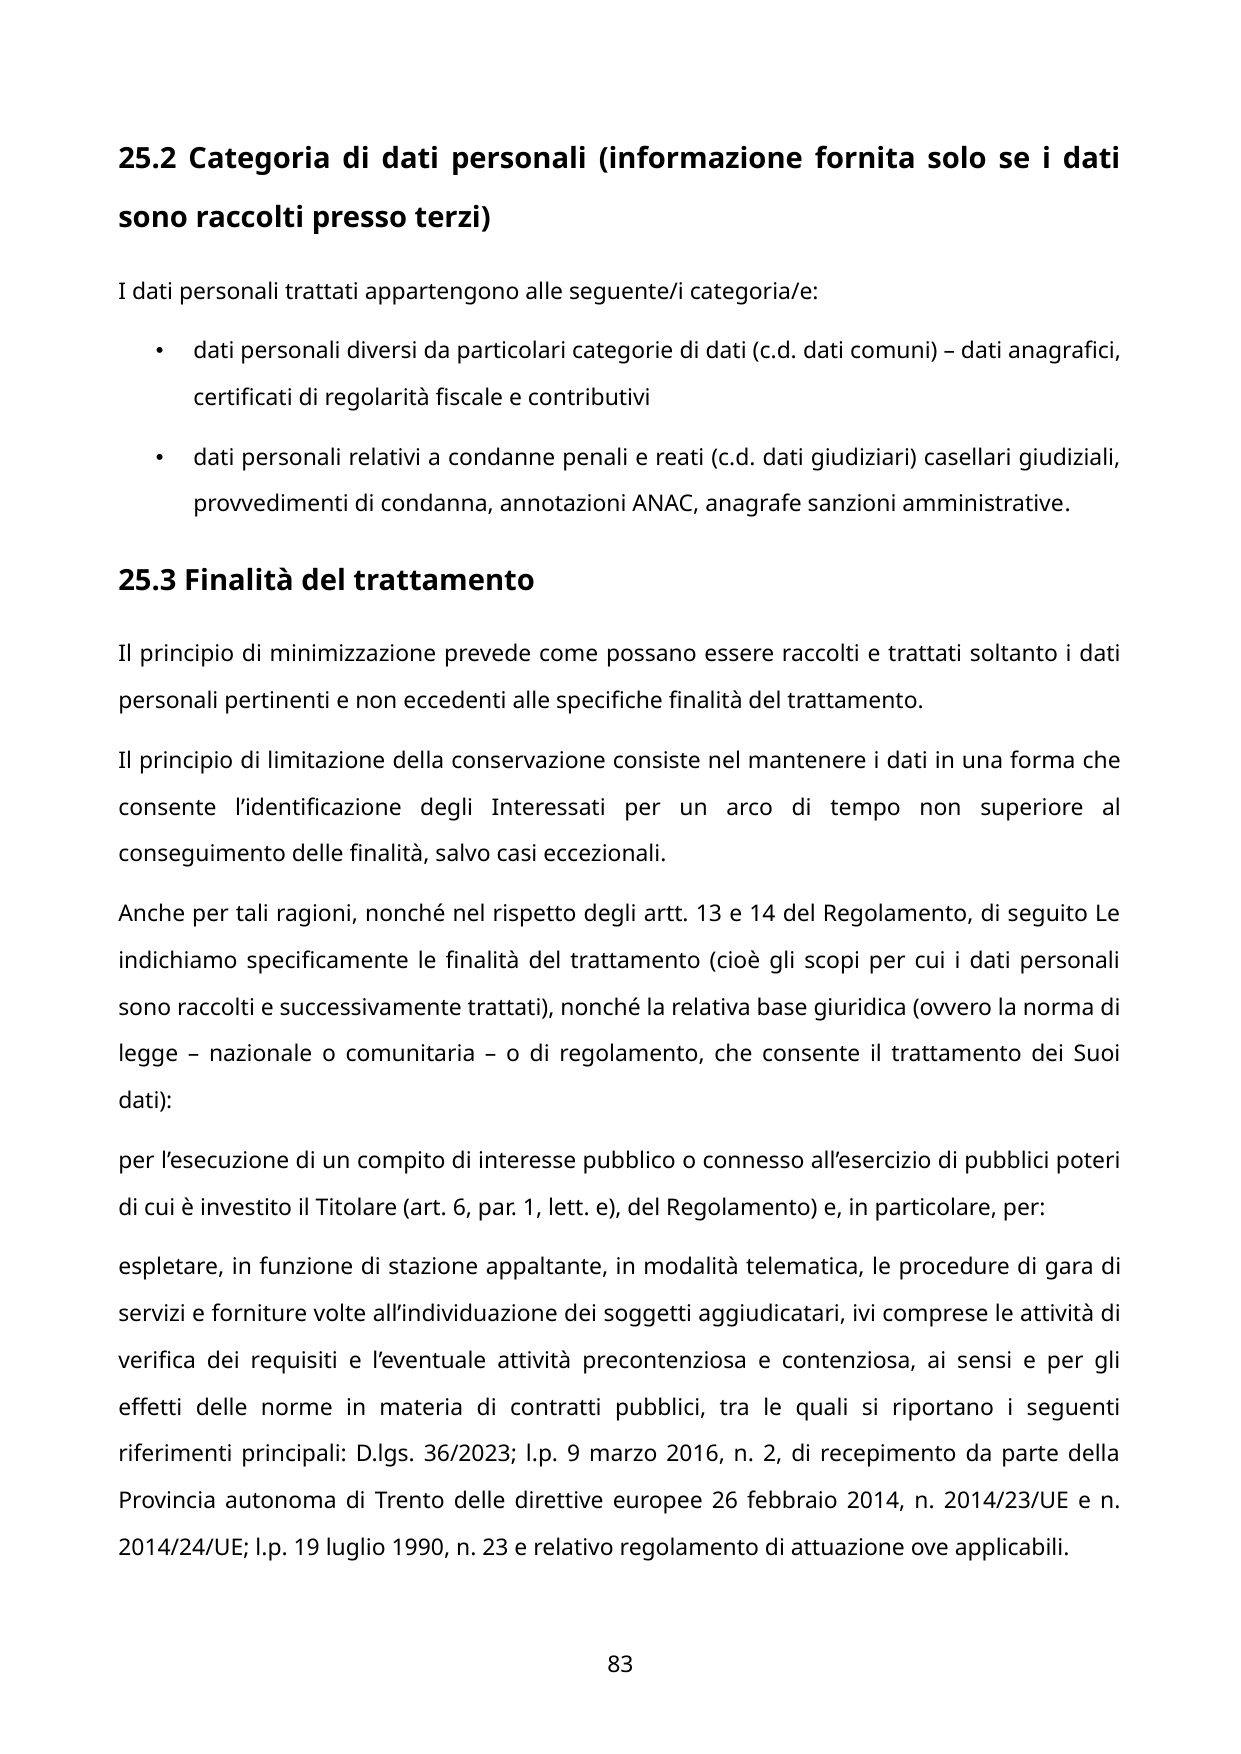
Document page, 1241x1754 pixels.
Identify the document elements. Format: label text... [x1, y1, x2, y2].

list per l’esecuzione di un compito di interesse pubblico o connesso all’esercizio di pubblici poteri di cui è investito il Titolare (art. 6, par. 1, lett. e), del Regolamento) e, in particolare, per: [118, 1144, 1122, 1222]
list I dati personali trattati appartengono alle seguente/i categoria/e: [83, 275, 1122, 306]
list espletare, in funzione di stazione appaltante, in modalità telematica, le procedure di gara di servizi e forniture volte all’individuazione dei soggetti aggiudicatari, ivi comprese le attività di verifica dei requisiti e l’eventuale attività precontenziosa e contenziosa, ai sensi e per gli effetti delle norme in materia di contratti pubblici, tra le quali si riportano i seguenti riferimenti principali: D.lgs. 36/2023; l.p. 9 marzo 2016, n. 2, di recepimento da parte della Provincia autonoma di Trento delle direttive europee 26 febbraio 2014, n. 2014/23/UE e n. 2014/24/UE; l.p. 19 luglio 1990, n. 23 e relativo regolamento di attuazione ove applicabili. [118, 1250, 1122, 1562]
list Il principio di limitazione della conservazione consiste nel mantenere i dati in una forma che consente l’identificazione degli Interessati per un arco di tempo non superiore al conseguimento delle finalità, salvo casi eccezionali. [118, 744, 1122, 869]
list Il principio di minimizzazione prevede come possano essere raccolti e trattati soltanto i dati personali pertinenti e non eccedenti alle specifiche finalità del trattamento. [83, 637, 1122, 716]
subtitle 25.3 Finalità del trattamento [118, 559, 1122, 599]
list dati personali diversi da particolari categorie di dati (c.d. dati comuni) – dati anagrafici, certificati di regolarità fiscale e contributivi [156, 334, 1122, 412]
list dati personali relativi a condanne penali e reati (c.d. dati giudiziari) casellari giudiziali, provvedimenti di condanna, annotazioni ANAC, anagrafe sanzioni amministrative. [156, 440, 1122, 518]
subtitle 25.2 Categoria di dati personali (informazione fornita solo se i dati sono raccolti presso terzi) [118, 137, 1122, 236]
list Anche per tali ragioni, nonché nel rispetto degli artt. 13 e 14 del Regolamento, di seguito Le indichiamo specificamente le finalità del trattamento (cioè gli scopi per cui i dati personali sono raccolti e successivamente trattati), nonché la relativa base giuridica (ovvero la norma di legge – nazionale o comunitaria – o di regolamento, che consente il trattamento dei Suoi dati): [118, 897, 1122, 1116]
